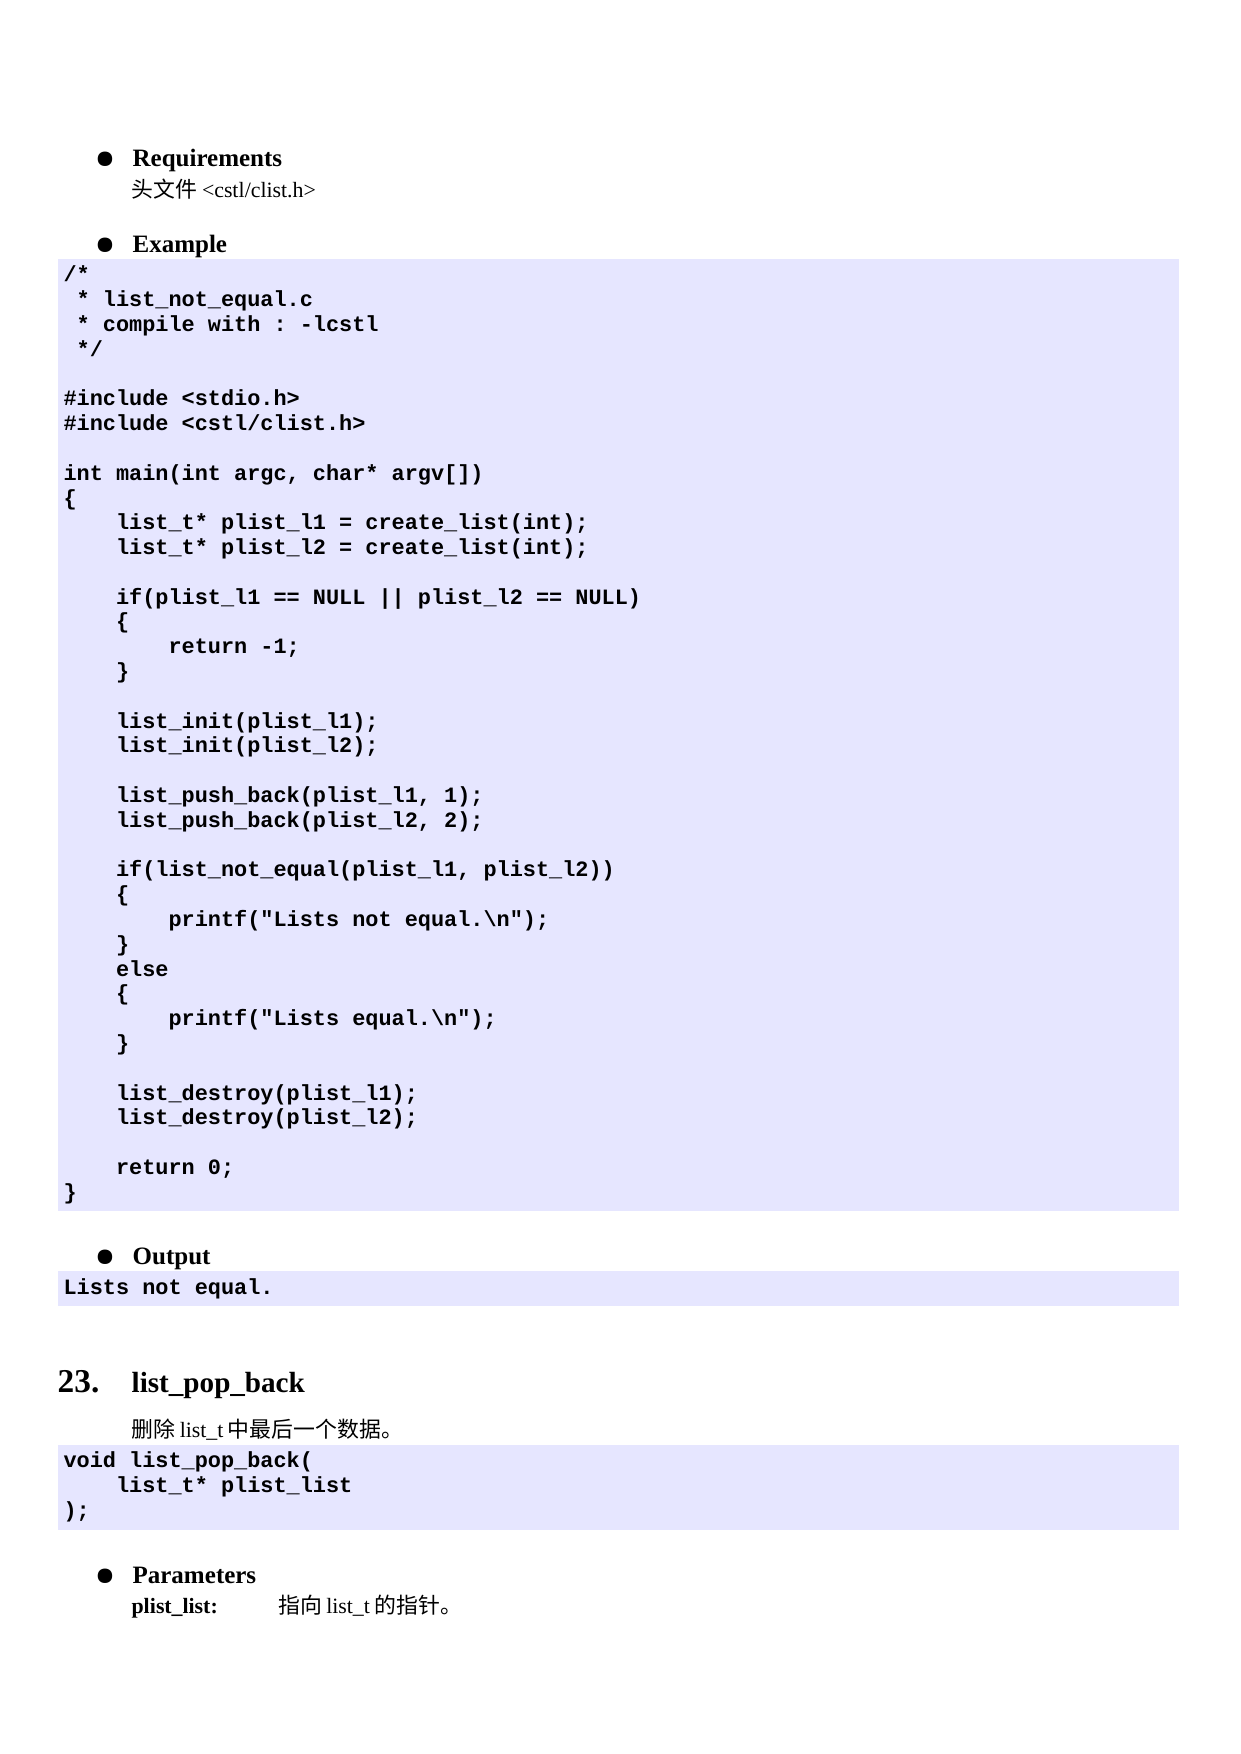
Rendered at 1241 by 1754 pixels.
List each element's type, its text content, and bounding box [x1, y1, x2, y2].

text 删除list_t中最后一个数据。 [57, 1412, 1179, 1444]
table_header Lists not equal. [58, 1271, 1179, 1306]
table_header /* * list_not_equal.c * compile with : -lcstl */ #include <stdio.h> #include <cstl/clist.h> int main(int argc, char* argv[]) { list_t* plist_l1 = create_list(int); list_t* plist_l2 = create_list(int); if(plist_l1 == NULL || plist_l2 == NULL) { return -1; } list_init(plist_l1); list_init(plist_l2); list_push_back(plist_l1, 1); list_push_back(plist_l2, 2); if(list_not_equal(plist_l1, plist_l2)) { printf("Lists not equal.\n"); } else { printf("Lists equal.\n"); } list_destroy(plist_l1); list_destroy(plist_l2); return 0; } [58, 259, 1179, 1211]
list Requirements [95, 143, 1179, 172]
subtitle list_pop_back [57, 1361, 1179, 1399]
text plist_list: 指向list_t的指针。 [57, 1588, 1179, 1620]
table_header void list_pop_back( list_t* plist_list ); [58, 1445, 1179, 1530]
list Example [95, 229, 1179, 258]
list Output [95, 1241, 1179, 1270]
list Parameters [95, 1560, 1179, 1588]
text 头文件 <cstl/clist.h> [57, 172, 1179, 204]
